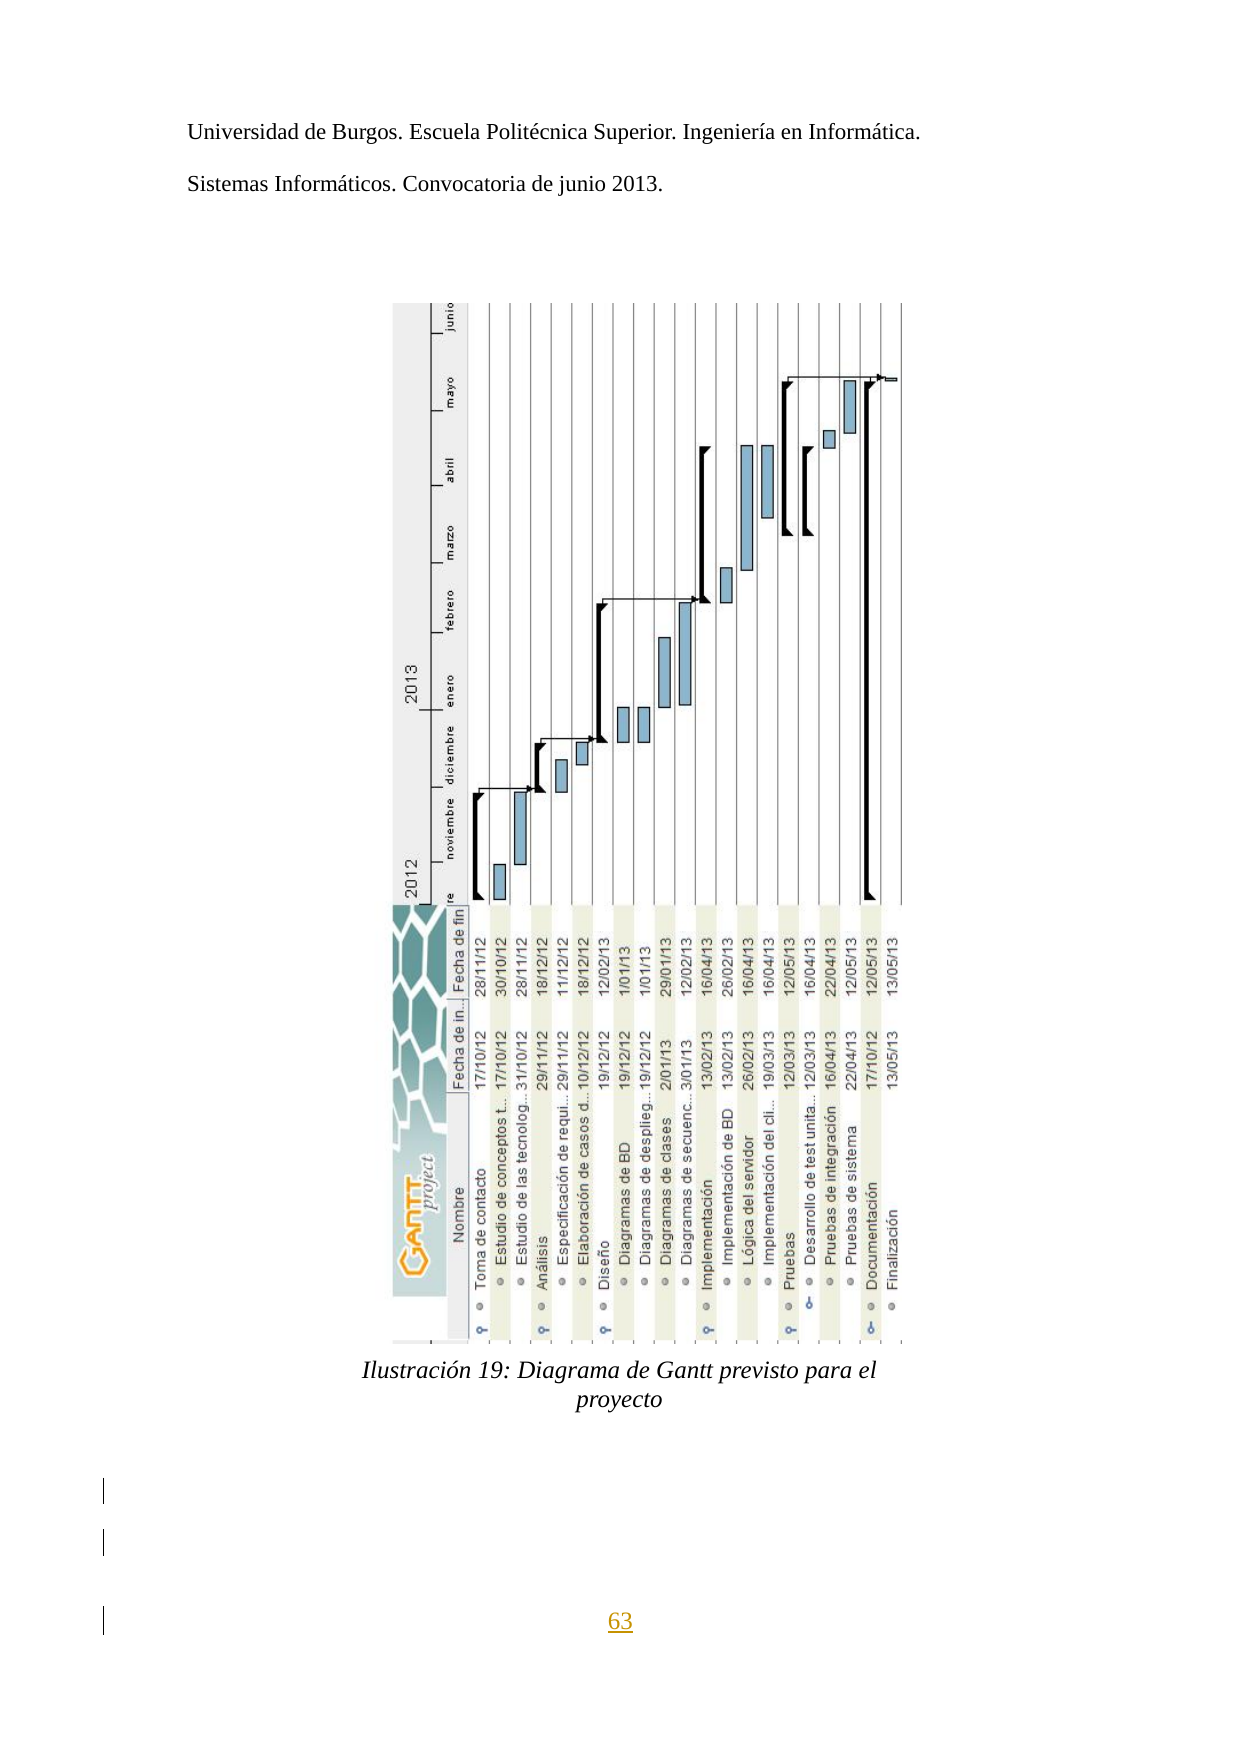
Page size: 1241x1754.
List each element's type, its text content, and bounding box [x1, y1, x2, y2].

picture [339, 303, 902, 1344]
text Ilustración 19: Diagrama de Gantt previsto para el proyecto [339, 1344, 902, 1412]
